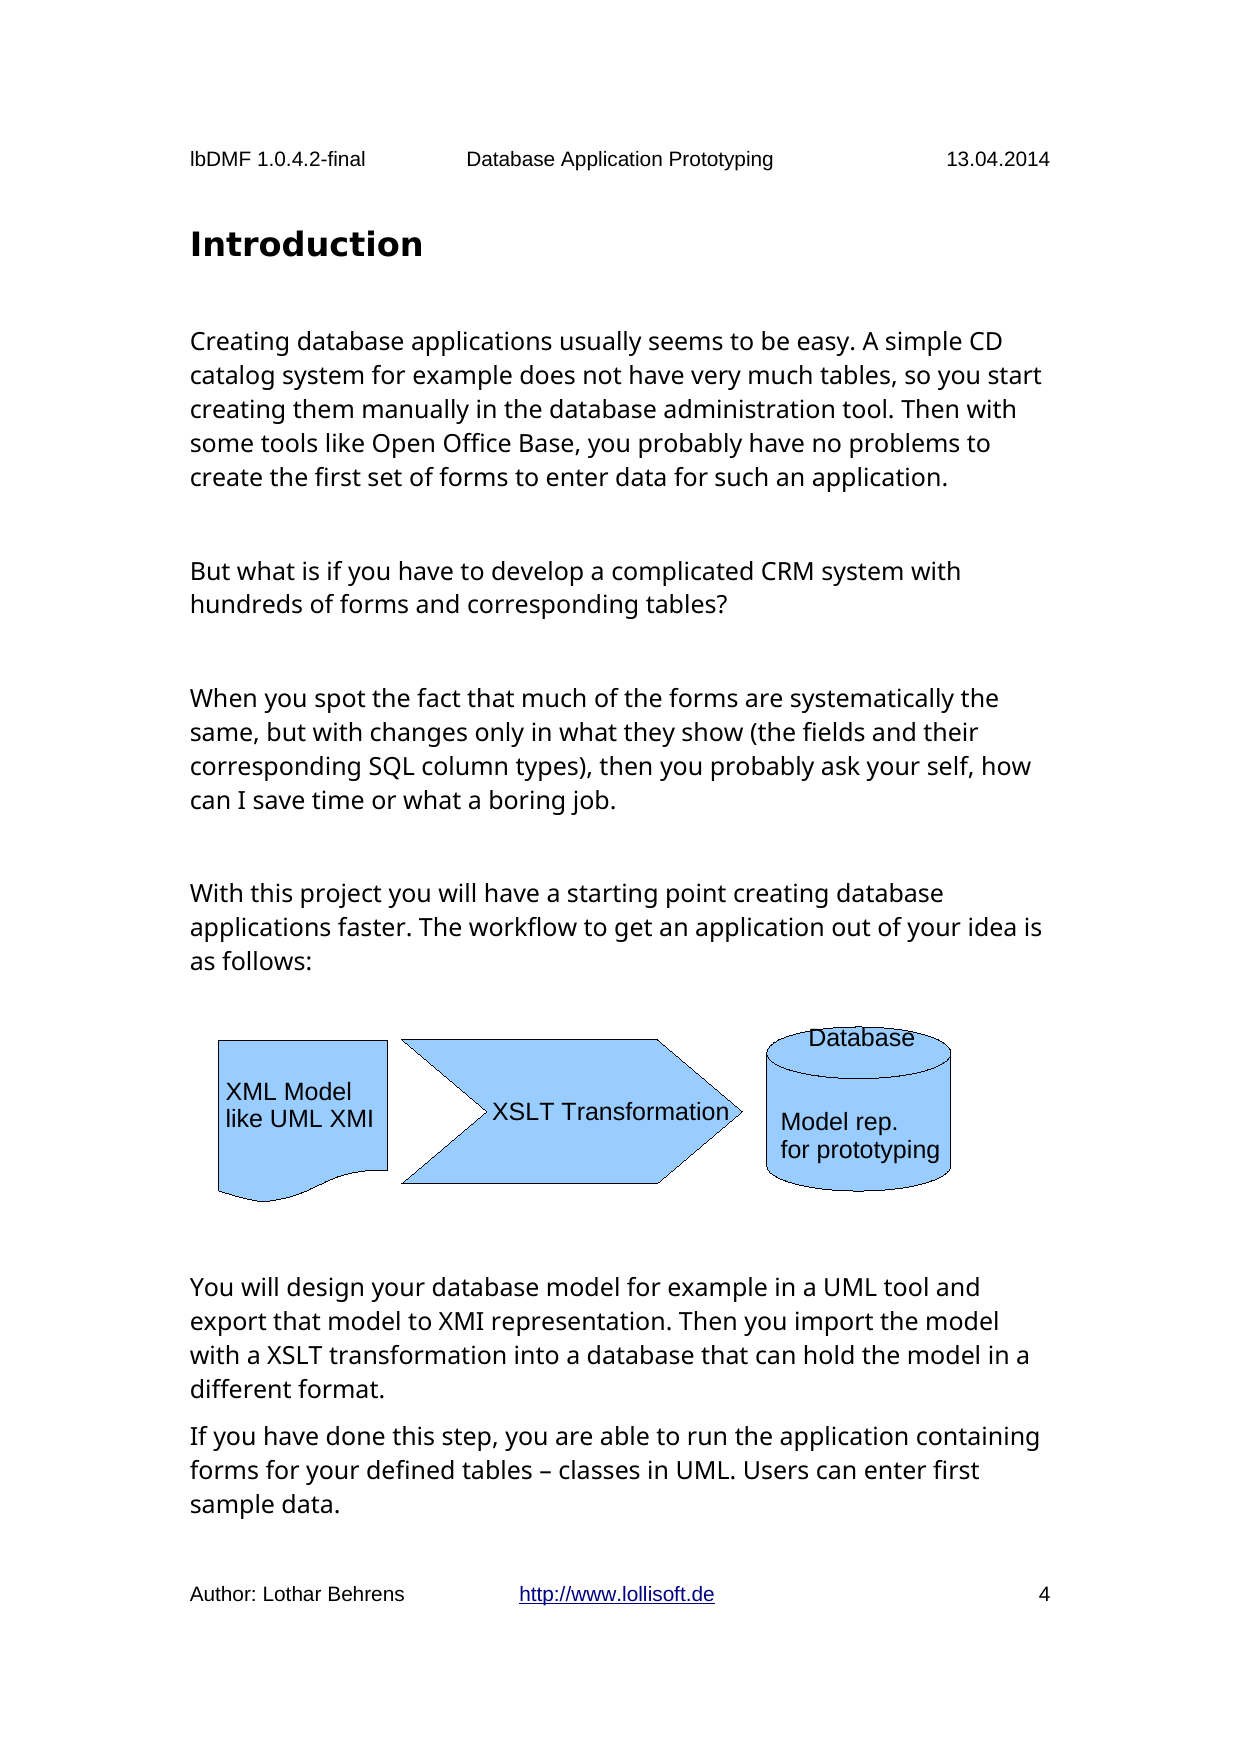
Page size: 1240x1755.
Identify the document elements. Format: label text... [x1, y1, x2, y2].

text You will design your database model for example in a UML tool and export that model to XMI representation. Then you import the model with a XSLT transformation into a database that can hold the model in a different format. [189, 1270, 1050, 1406]
text When you spot the fact that much of the forms are systematically the same, but with changes only in what they show (the fields and their corresponding SQL column types), then you probably ask your self, how can I save time or what a boring job. [189, 680, 1050, 817]
subtitle Introduction [189, 226, 1050, 265]
text With this project you will have a starting point creating database applications faster. The workflow to get an application out of your idea is as follows: [189, 876, 1050, 978]
text But what is if you have to develop a complicated CRM system with hundreds of forms and corresponding tables? [189, 553, 1050, 621]
text If you have done this step, you are able to run the application containing forms for your defined tables – classes in UML. Users can enter first sample data. [189, 1418, 1050, 1521]
text Creating database applications usually seems to be easy. A simple CD catalog system for example does not have very much tables, so you start creating them manually in the database administration tool. Then with some tools like Open Office Base, you probably have no problems to create the first set of forms to enter data for such an application. [189, 324, 1050, 494]
